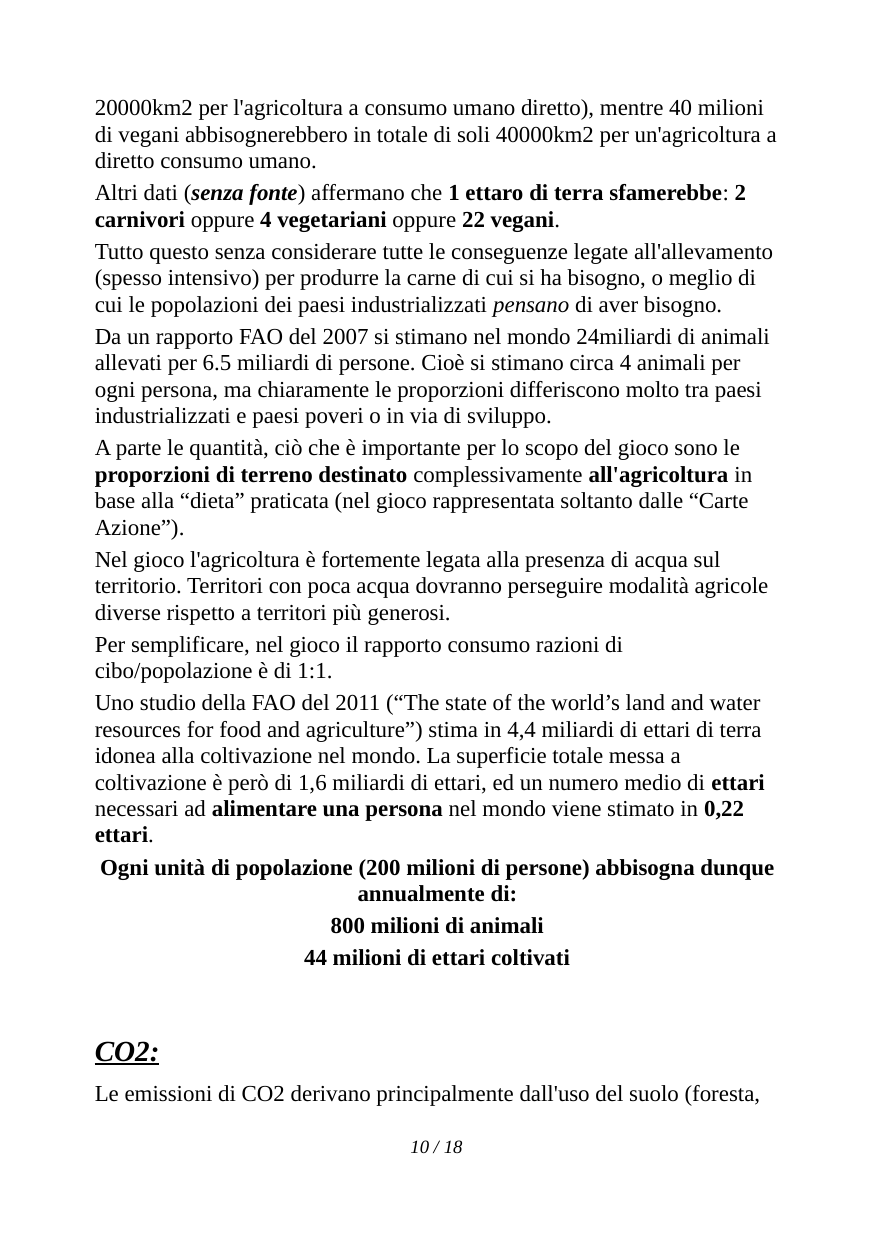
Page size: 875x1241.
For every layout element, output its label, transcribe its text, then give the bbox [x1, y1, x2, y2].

text Ogni unità di popolazione (200 milioni di persone) abbisogna dunque annualmente di: [94, 853, 779, 906]
text 44 milioni di ettari coltivati [94, 944, 779, 971]
text Altri dati (senza fonte) affermano che 1 ettaro di terra sfamerebbe: 2 carnivori oppure 4 vegetariani oppure 22 vegani. [94, 179, 779, 232]
text Per semplificare, nel gioco il rapporto consumo razioni di cibo/popolazione è di 1:1. [94, 631, 779, 683]
text 20000km2 per l'agricoltura a consumo umano diretto), mentre 40 milioni di vegani abbisognerebbero in totale di soli 40000km2 per un'agricoltura a diretto consumo umano. [94, 94, 779, 173]
subtitle CO2: [94, 1034, 779, 1068]
text 800 milioni di animali [94, 912, 779, 938]
text Tutto questo senza considerare tutte le conseguenze legate all'allevamento (spesso intensivo) per produrre la carne di cui si ha bisogno, o meglio di cui le popolazioni dei paesi industrializzati pensano di aver bisogno. [94, 238, 779, 317]
text Le emissioni di CO2 derivano principalmente dall'uso del suolo (foresta, [94, 1080, 779, 1106]
text Uno studio della FAO del 2011 (“The state of the world’s land and water resources for food and agriculture”) stima in 4,4 miliardi di ettari di terra idonea alla coltivazione nel mondo. La superficie totale messa a coltivazione è però di 1,6 miliardi di ettari, ed un numero medio di ettari necessari ad alimentare una persona nel mondo viene stimato in 0,22 ettari. [94, 689, 779, 848]
text Da un rapporto FAO del 2007 si stimano nel mondo 24miliardi di animali allevati per 6.5 miliardi di persone. Cioè si stimano circa 4 animali per ogni persona, ma chiaramente le proporzioni differiscono molto tra paesi industrializzati e paesi poveri o in via di sviluppo. [94, 323, 779, 428]
text Nel gioco l'agricoltura è fortemente legata alla presenza di acqua sul territorio. Territori con poca acqua dovranno perseguire modalità agricole diverse rispetto a territori più generosi. [94, 546, 779, 625]
text A parte le quantità, ciò che è importante per lo scopo del gioco sono le proporzioni di terreno destinato complessivamente all'agricoltura in base alla “dieta” praticata (nel gioco rappresentata soltanto dalle “Carte Azione”). [94, 434, 779, 540]
